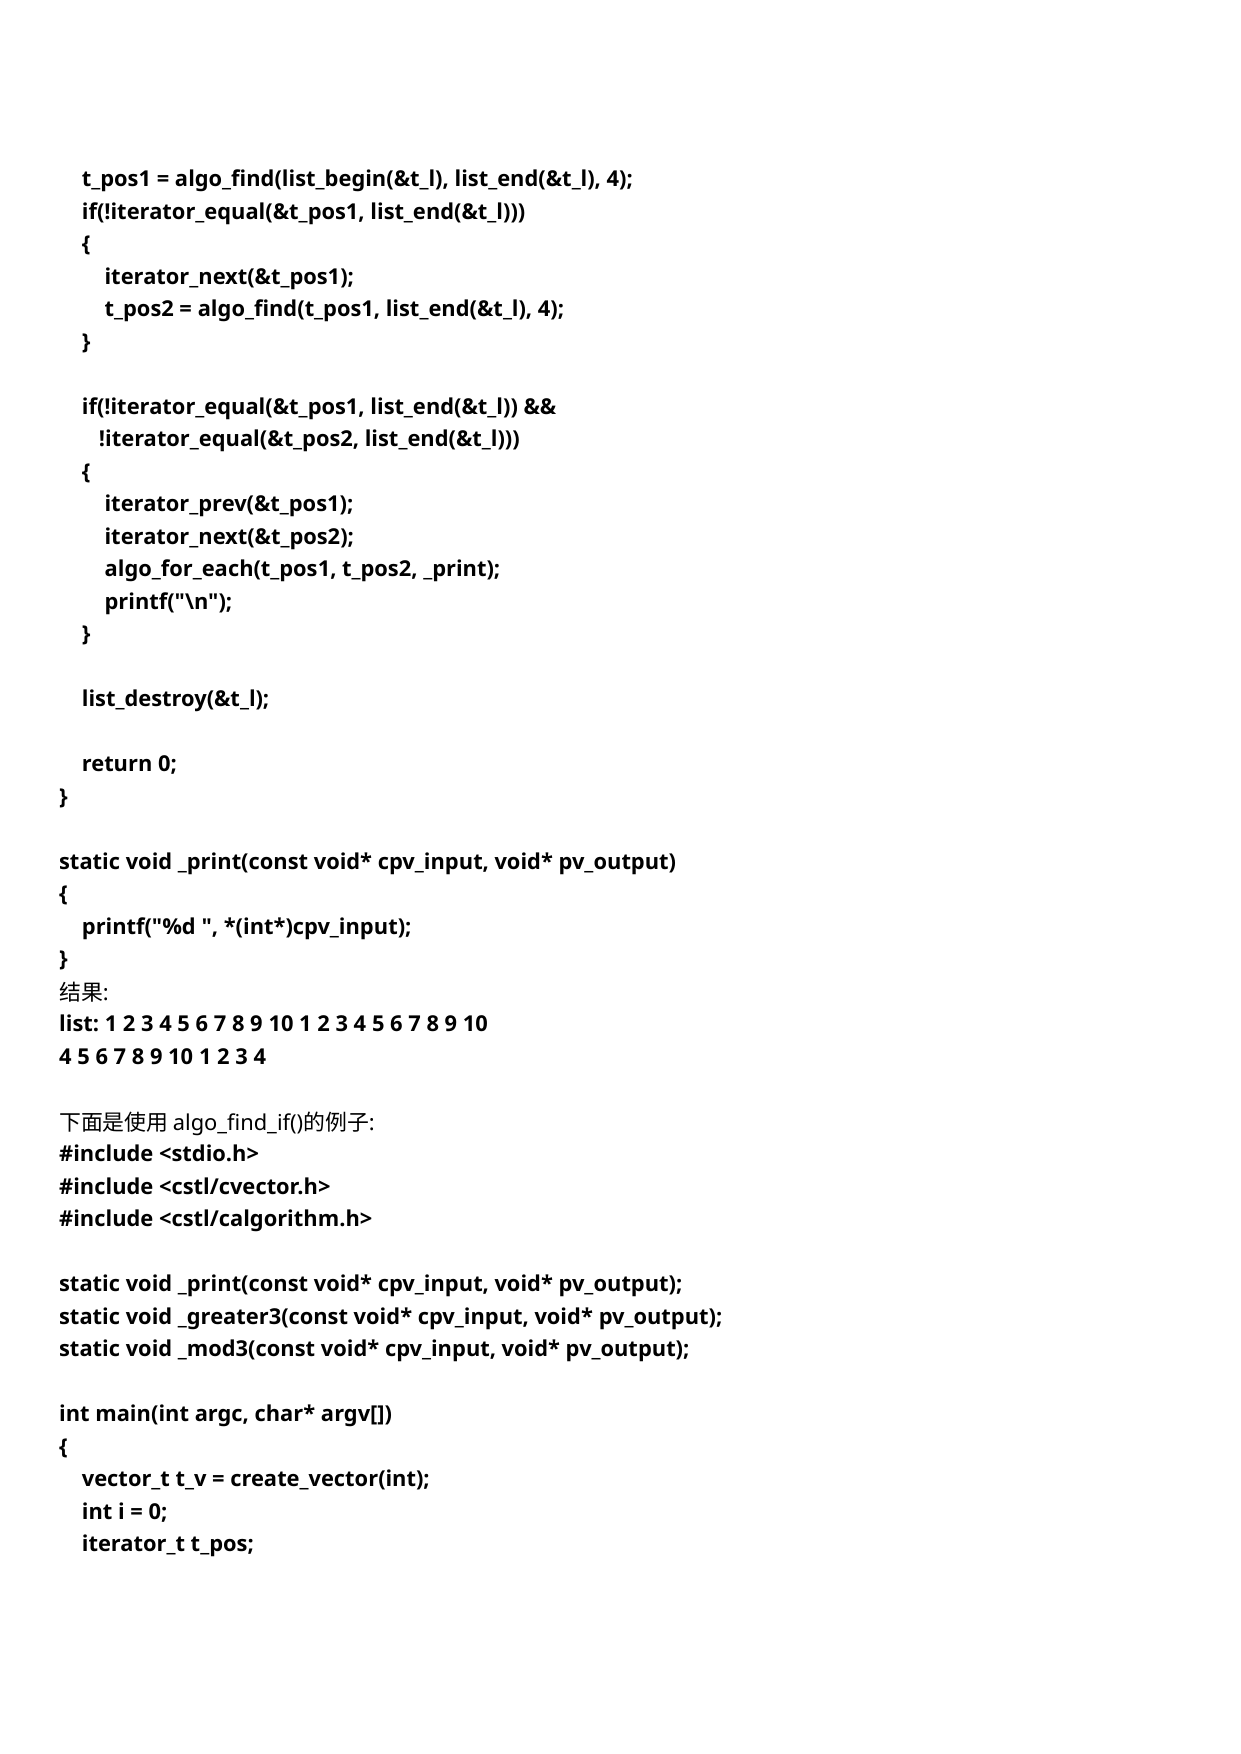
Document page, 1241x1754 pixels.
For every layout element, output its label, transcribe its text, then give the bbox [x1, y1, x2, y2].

text printf("\n"); [59, 584, 1181, 617]
text 4 5 6 7 8 9 10 1 2 3 4 [59, 1039, 1181, 1072]
text if(!iterator_equal(&t_pos1, list_end(&t_l)) && [59, 389, 1181, 422]
text } [59, 779, 1181, 812]
text } [59, 942, 1181, 974]
text static void _print(const void* cpv_input, void* pv_output); [59, 1267, 1181, 1299]
text iterator_prev(&t_pos1); [59, 487, 1181, 519]
text #include <cstl/calgorithm.h> [59, 1202, 1181, 1234]
text #include <stdio.h> [59, 1137, 1181, 1169]
text int main(int argc, char* argv[]) [59, 1397, 1181, 1429]
text 结果: [59, 974, 1181, 1007]
text iterator_t t_pos; [59, 1527, 1181, 1559]
text list_destroy(&t_l); [59, 682, 1181, 714]
text if(!iterator_equal(&t_pos1, list_end(&t_l))) [59, 194, 1181, 227]
text return 0; [59, 747, 1181, 779]
text } [59, 324, 1181, 357]
text algo_for_each(t_pos1, t_pos2, _print); [59, 552, 1181, 584]
text static void _print(const void* cpv_input, void* pv_output) [59, 844, 1181, 877]
text iterator_next(&t_pos2); [59, 519, 1181, 552]
text !iterator_equal(&t_pos2, list_end(&t_l))) [59, 422, 1181, 454]
text { [59, 877, 1181, 909]
text } [59, 617, 1181, 649]
text { [59, 227, 1181, 259]
text t_pos2 = algo_find(t_pos1, list_end(&t_l), 4); [59, 292, 1181, 324]
text printf("%d ", *(int*)cpv_input); [59, 909, 1181, 942]
text vector_t t_v = create_vector(int); [59, 1462, 1181, 1494]
text { [59, 1429, 1181, 1462]
text list: 1 2 3 4 5 6 7 8 9 10 1 2 3 4 5 6 7 8 9 10 [59, 1007, 1181, 1039]
text static void _greater3(const void* cpv_input, void* pv_output); [59, 1299, 1181, 1332]
text static void _mod3(const void* cpv_input, void* pv_output); [59, 1332, 1181, 1364]
text t_pos1 = algo_find(list_begin(&t_l), list_end(&t_l), 4); [59, 162, 1181, 194]
text { [59, 454, 1181, 487]
text #include <cstl/cvector.h> [59, 1169, 1181, 1202]
text int i = 0; [59, 1494, 1181, 1527]
text iterator_next(&t_pos1); [59, 259, 1181, 292]
text 下面是使用algo_find_if()的例子: [59, 1104, 1181, 1137]
